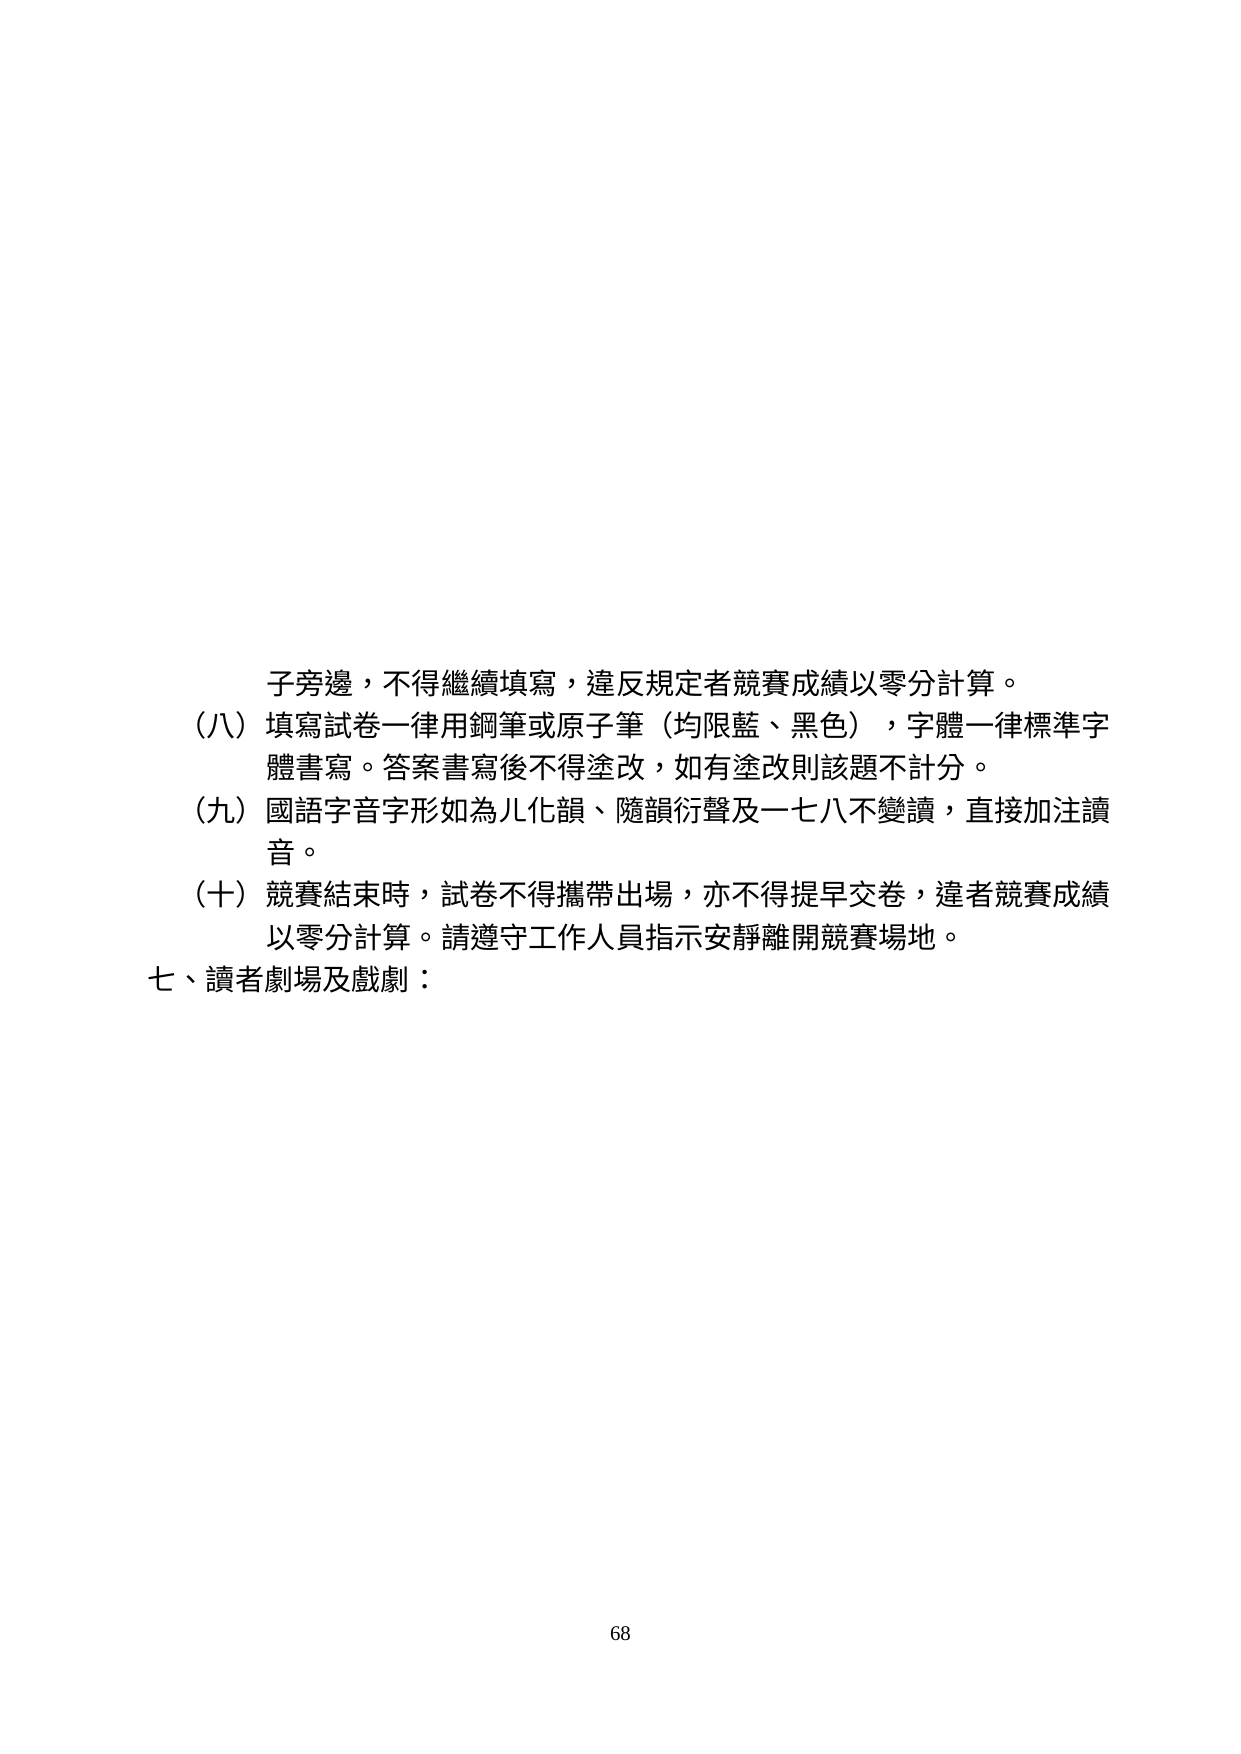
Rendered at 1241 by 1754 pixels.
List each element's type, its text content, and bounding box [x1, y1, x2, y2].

text （十）競賽結束時，試卷不得攜帶出場，亦不得提早交卷，違者競賽成績以零分計算。請遵守工作人員指示安靜離開競賽場地。 [177, 872, 1122, 957]
text （八）填寫試卷一律用鋼筆或原子筆（均限藍、黑色），字體一律標準字體書寫。答案書寫後不得塗改，如有塗改則該題不計分。 [177, 703, 1122, 787]
text 七、讀者劇場及戲劇： [118, 957, 1122, 999]
text （九）國語字音字形如為ㄦ化韻、隨韻衍聲及一七八不變讀，直接加注讀音。 [177, 787, 1122, 872]
text 子旁邊，不得繼續填寫，違反規定者競賽成績以零分計算。 [177, 661, 1122, 703]
